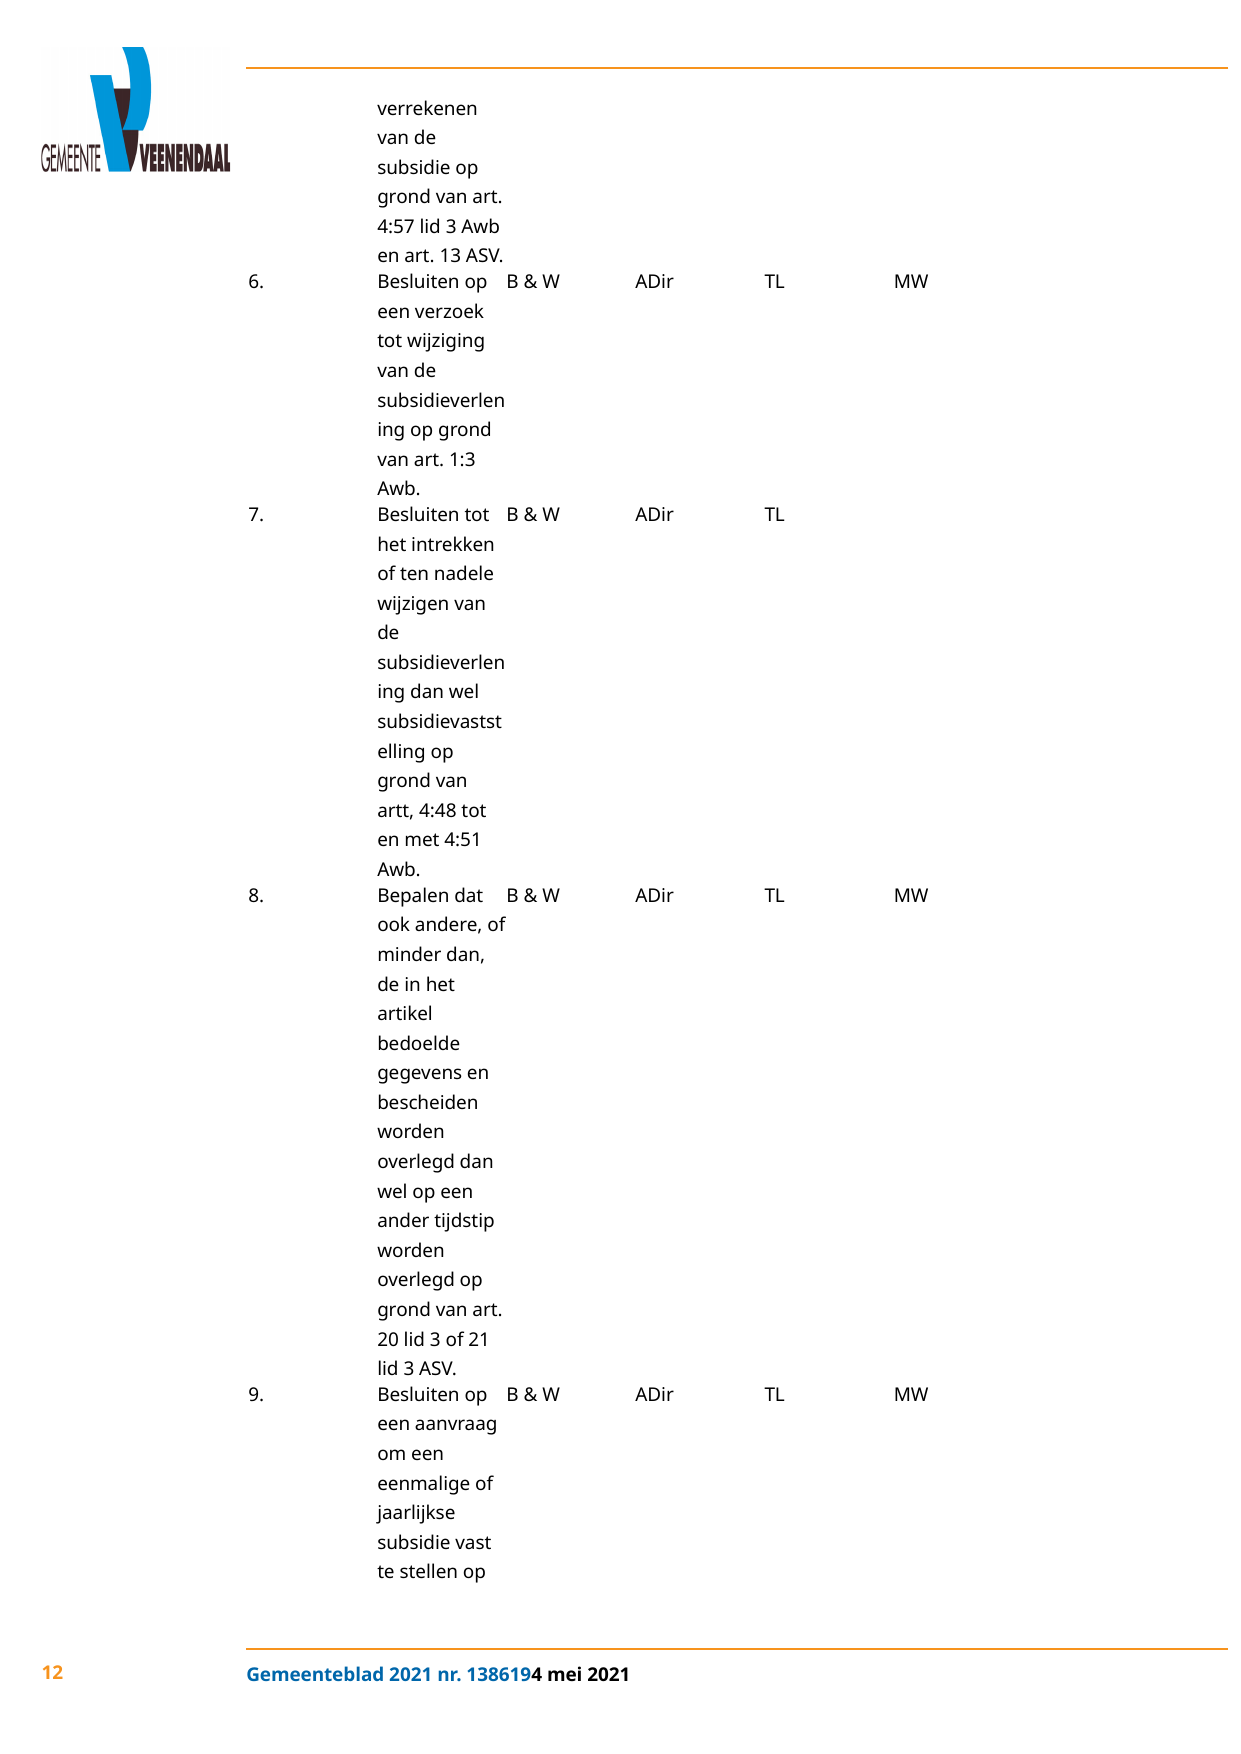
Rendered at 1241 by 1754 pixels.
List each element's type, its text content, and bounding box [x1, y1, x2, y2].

table_cell [1023, 269, 1152, 501]
picture [41, 47, 130, 172]
table_cell [506, 95, 635, 268]
table_cell [764, 95, 893, 268]
table_cell MW [894, 1381, 1022, 1584]
table_cell [635, 95, 764, 268]
table_cell B & W [506, 269, 635, 501]
table_cell verrekenen van de subsidie op grond van art. 4:57 lid 3 Awb en art. 13 ASV. [377, 95, 506, 268]
table_cell ADir [635, 269, 764, 501]
table_cell Besluiten tot het intrekken of ten nadele wijzigen van de subsidieverlening dan wel subsidievaststelling op grond van artt, 4:48 tot en met 4:51 Awb. [377, 501, 506, 882]
table_cell [894, 501, 1022, 882]
table_cell Besluiten op een aanvraag om een eenmalige of jaarlijkse subsidie vast te stellen op [377, 1381, 506, 1584]
table_cell [248, 95, 377, 268]
table_cell TL [764, 882, 893, 1381]
table_cell TL [764, 1381, 893, 1584]
table_cell ADir [635, 882, 764, 1381]
table_cell [248, 1381, 377, 1584]
table_cell [1023, 1381, 1152, 1584]
table_cell [1023, 501, 1152, 882]
table_cell [1023, 95, 1152, 268]
table_cell Besluiten op een verzoek tot wijziging van de subsidieverlening op grond van art. 1:3 Awb. [377, 269, 506, 501]
table_cell [248, 269, 377, 501]
table_cell TL [764, 501, 893, 882]
table_cell [248, 501, 377, 882]
table_cell B & W [506, 882, 635, 1381]
table_cell ADir [635, 1381, 764, 1584]
table_cell B & W [506, 501, 635, 882]
table_cell [1023, 882, 1152, 1381]
table_cell ADir [635, 501, 764, 882]
table_cell [894, 95, 1022, 268]
table_cell MW [894, 269, 1022, 501]
table_cell Bepalen dat ook andere, of minder dan, de in het artikel bedoelde gegevens en bescheiden worden overlegd dan wel op een ander tijdstip worden overlegd op grond van art. 20 lid 3 of 21 lid 3 ASV. [377, 882, 506, 1381]
table_cell [248, 882, 377, 1381]
table_cell TL [764, 269, 893, 501]
picture [123, 47, 231, 172]
table_cell MW [894, 882, 1022, 1381]
table_cell B & W [506, 1381, 635, 1584]
